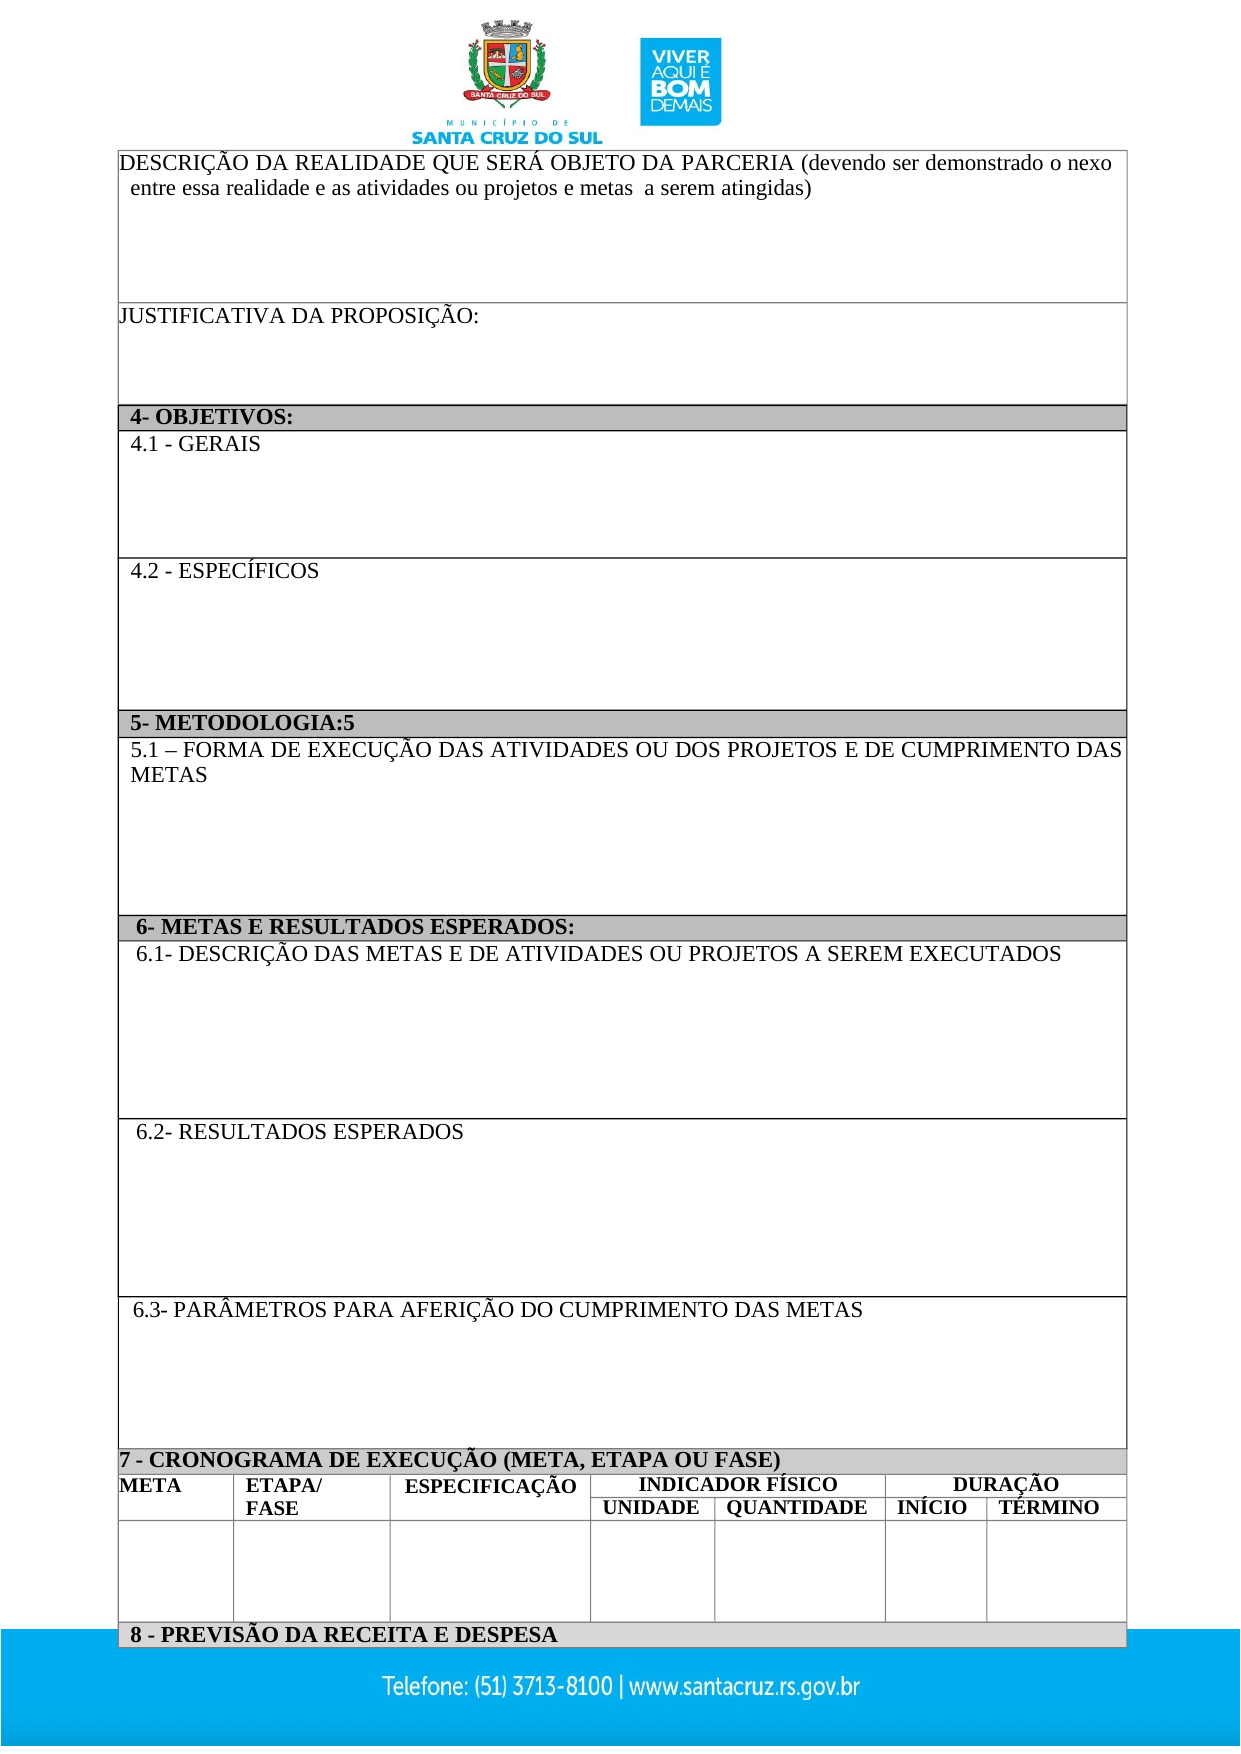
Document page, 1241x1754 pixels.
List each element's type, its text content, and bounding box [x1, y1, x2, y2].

list 4.1 - GERAIS [119, 430, 1140, 456]
text INDICADOR FÍSICO UNIDADE QUANTIDADE [602, 1473, 868, 1519]
list 6.1- DESCRIÇÃO DAS METAS E DE ATIVIDADES OU PROJETOS A SEREM EXECUTADOS [119, 940, 1140, 966]
picture [493, 1676, 506, 1697]
subtitle 7 - CRONOGRAMA DE EXECUÇÃO (META, ETAPA OU FASE) [119, 1447, 1140, 1473]
subtitle 6- METAS E RESULTADOS ESPERADOS: [130, 913, 1140, 939]
picture [394, 1677, 419, 1695]
picture [422, 1676, 462, 1695]
picture [589, 1676, 613, 1695]
picture [536, 1677, 544, 1695]
picture [801, 1681, 825, 1700]
picture [826, 1681, 835, 1695]
text ETAPA/ FASE [246, 1474, 324, 1520]
picture [383, 1676, 394, 1694]
picture [514, 1676, 534, 1695]
list 4.2 - ESPECÍFICOS [119, 557, 1140, 583]
text DURAÇÃO INÍCIO TÉRMINO [897, 1473, 1101, 1519]
list 6.2- RESULTADOS ESPERADOS [119, 1118, 1140, 1144]
text ESPECIFICAÇÃO [404, 1473, 581, 1498]
text META [119, 1473, 186, 1497]
picture [476, 1676, 480, 1697]
subtitle 8 - PREVISÃO DA RECEITA E DESPESA [130, 1621, 1140, 1647]
text 5.1 – FORMA DE EXECUÇÃO DAS ATIVIDADES OU DOS PROJETOS E DE CUMPRIMENTO DAS METAS [119, 738, 1140, 788]
picture [680, 1678, 773, 1695]
picture [781, 1681, 799, 1695]
picture [482, 1676, 490, 1695]
text DESCRIÇÃO DA REALIDADE QUE SERÁ OBJETO DA PARCERIA (devendo ser demonstrado o nexo entre essa realidade e as atividades ou projetos e metas a serem atingidas) [119, 150, 1140, 200]
picture [545, 1676, 555, 1695]
picture [841, 1677, 860, 1695]
subtitle 5- METODOLOGIA:5 [130, 709, 1140, 736]
list 6.3- PARÂMETROS PARA AFERIÇÃO DO CUMPRIMENTO DAS METAS [106, 1296, 1140, 1322]
picture [630, 1681, 678, 1695]
subtitle 4- OBJETIVOS: [130, 403, 1140, 429]
picture [567, 1676, 587, 1695]
picture [405, 19, 724, 146]
text JUSTIFICATIVA DA PROPOSIÇÃO: [119, 302, 1140, 328]
